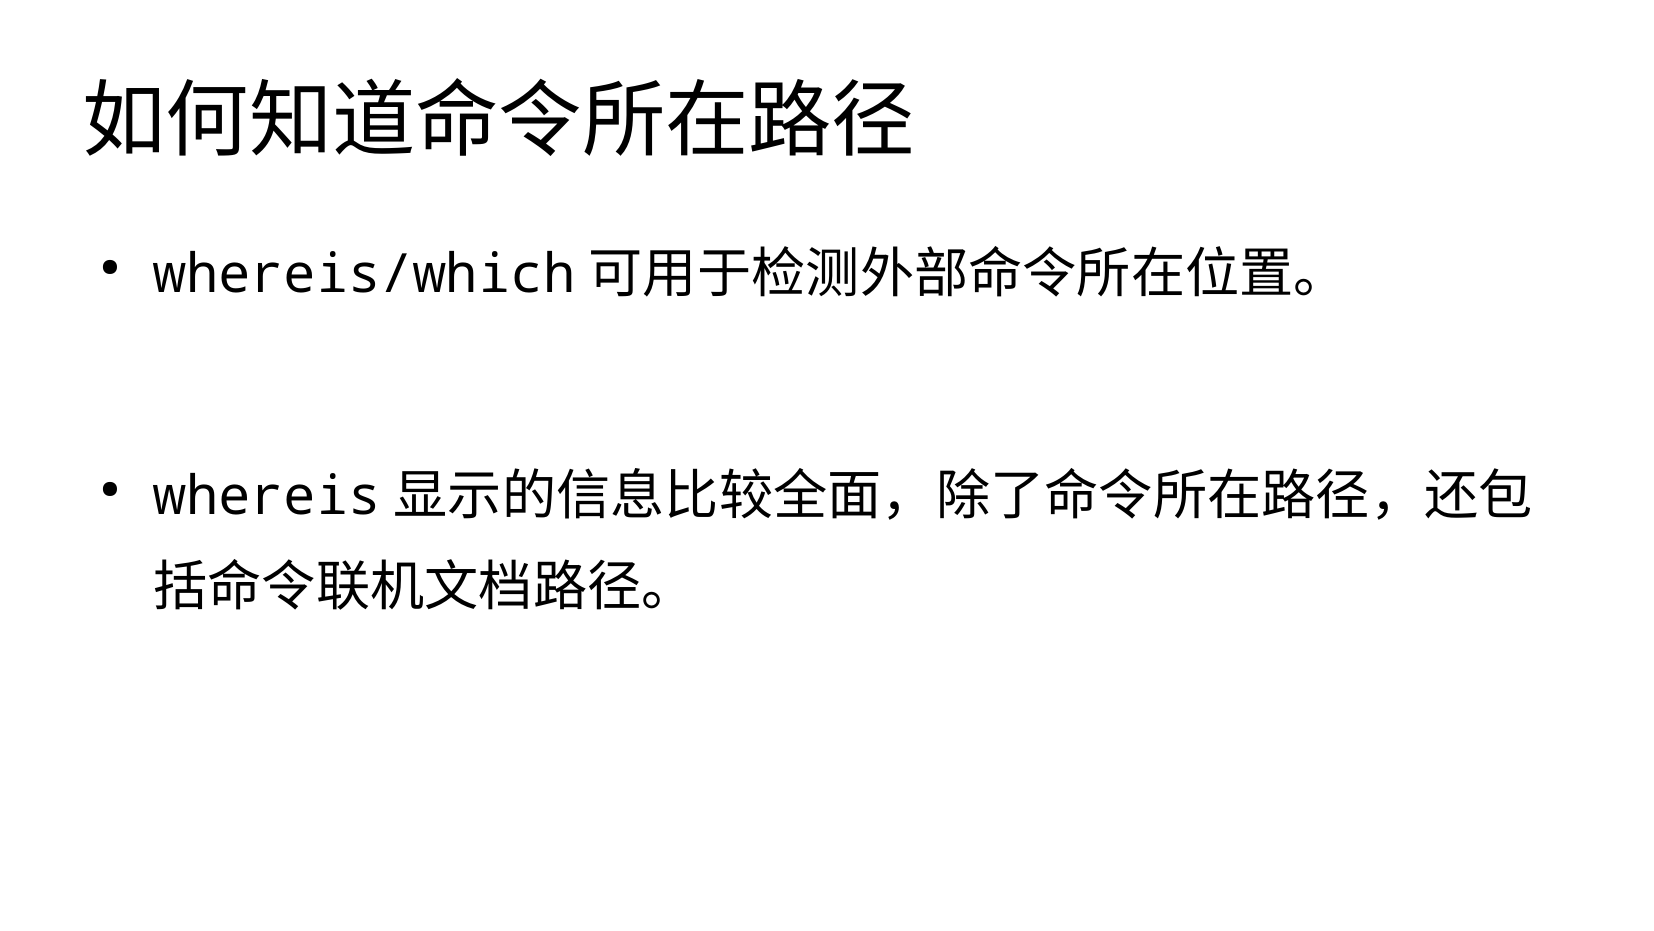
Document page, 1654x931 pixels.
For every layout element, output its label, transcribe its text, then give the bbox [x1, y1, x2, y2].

title 如何知道命令所在路径 [82, 37, 1571, 189]
list whereis/which可用于检测外部命令所在位置。 whereis显示的信息比较全面，除了命令所在路径，还包括命令联机文档路径。 [82, 217, 1571, 758]
